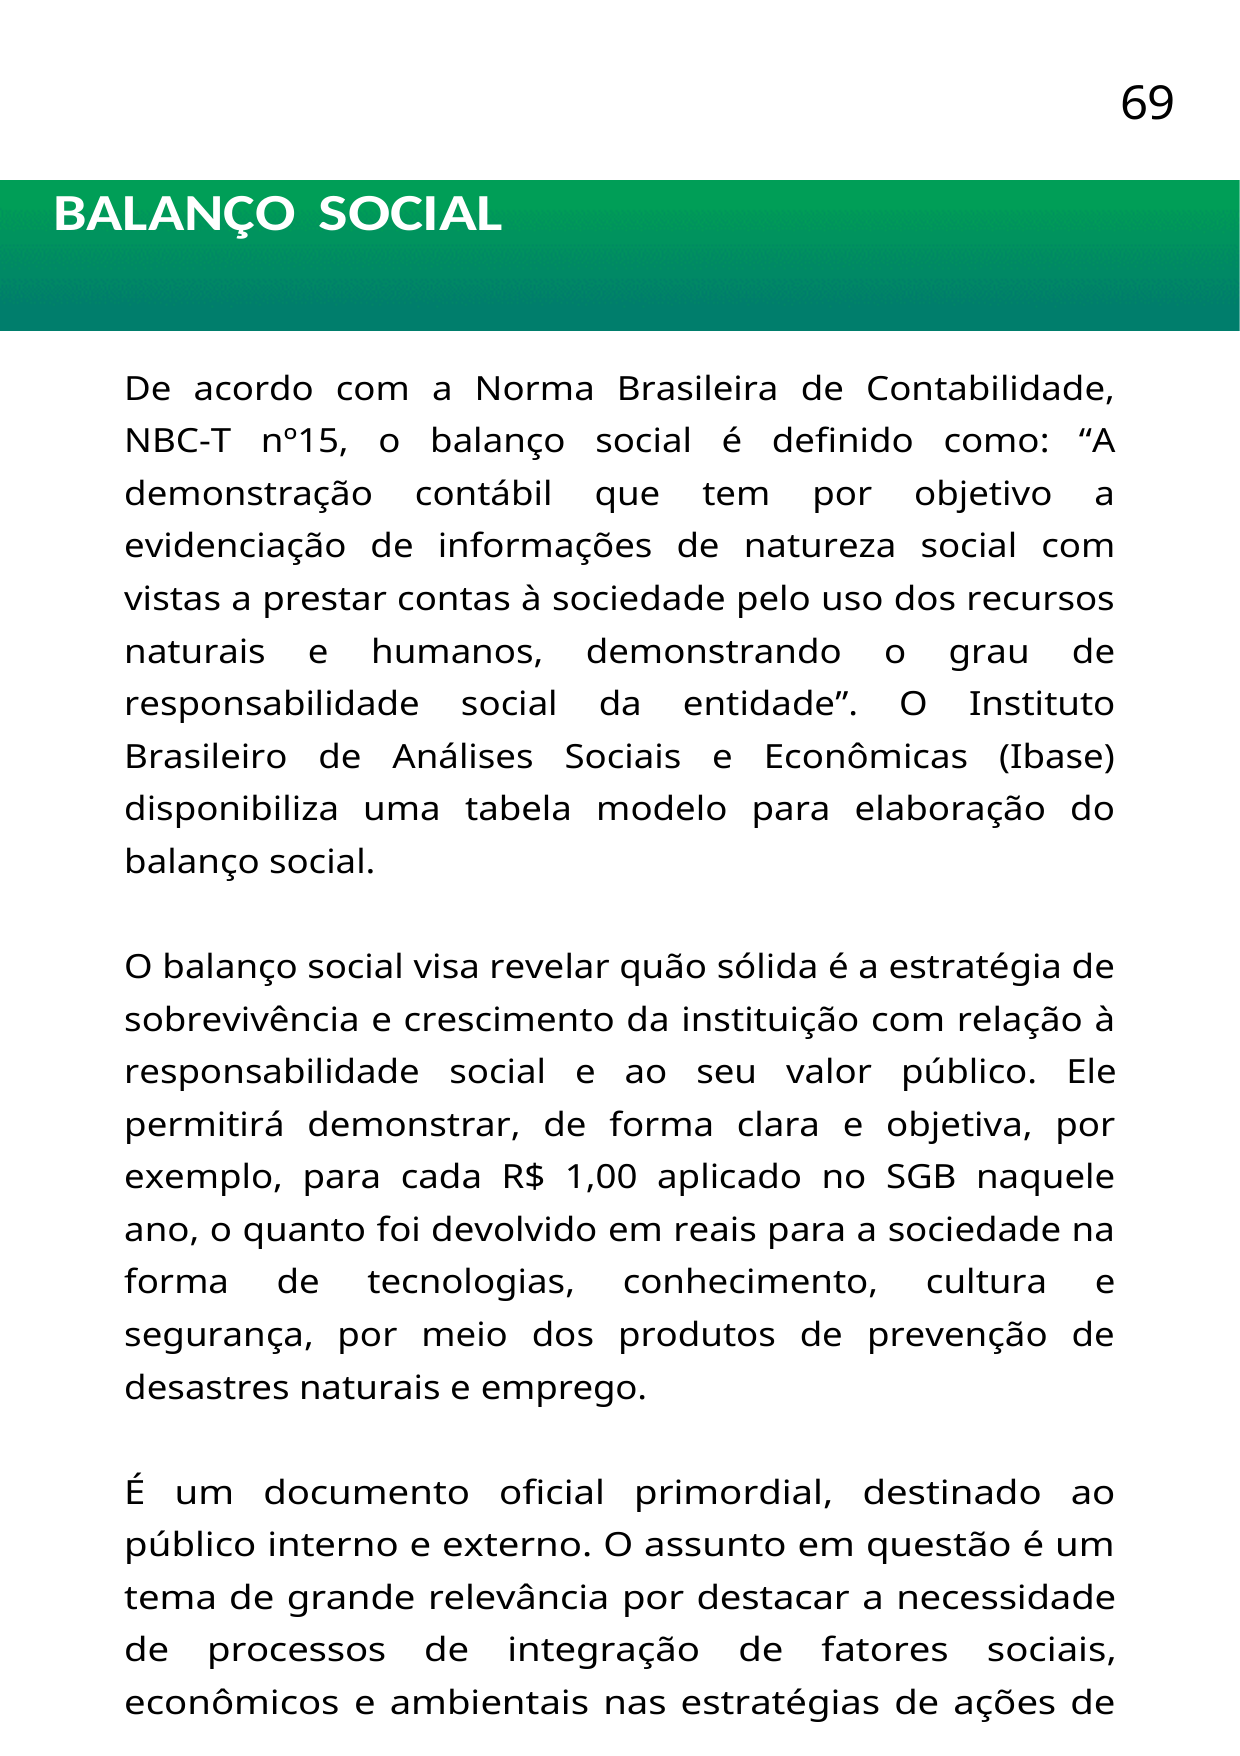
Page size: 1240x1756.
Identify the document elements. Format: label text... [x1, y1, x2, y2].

text É um documento oficial primordial, destinado ao público interno e externo. O assunto em questão é um tema de grande relevância por destacar a necessidade de processos de integração de fatores sociais, econômicos e ambientais nas estratégias de ações de [124, 1468, 1116, 1724]
text O balanço social visa revelar quão sólida é a estratégia de sobrevivência e crescimento da instituição com relação à responsabilidade social e ao seu valor público. Ele permitirá demonstrar, de forma clara e objetiva, por exemplo, para cada R$ 1,00 aplicado no SGB naquele ano, o quanto foi devolvido em reais para a sociedade na forma de tecnologias, conhecimento, cultura e segurança, por meio dos produtos de prevenção de desastres naturais e emprego. [124, 943, 1116, 1409]
text De acordo com a Norma Brasileira de Contabilidade, NBC-T nº15, o balanço social é definido como: “A demonstração contábil que tem por objetivo a evidenciação de informações de natureza social com vistas a prestar contas à sociedade pelo uso dos recursos naturais e humanos, demonstrando o grau de responsabilidade social da entidade”. O Instituto Brasileiro de Análises Sociais e Econômicas (Ibase) disponibiliza uma tabela modelo para elaboração do balanço social. [124, 364, 1116, 883]
